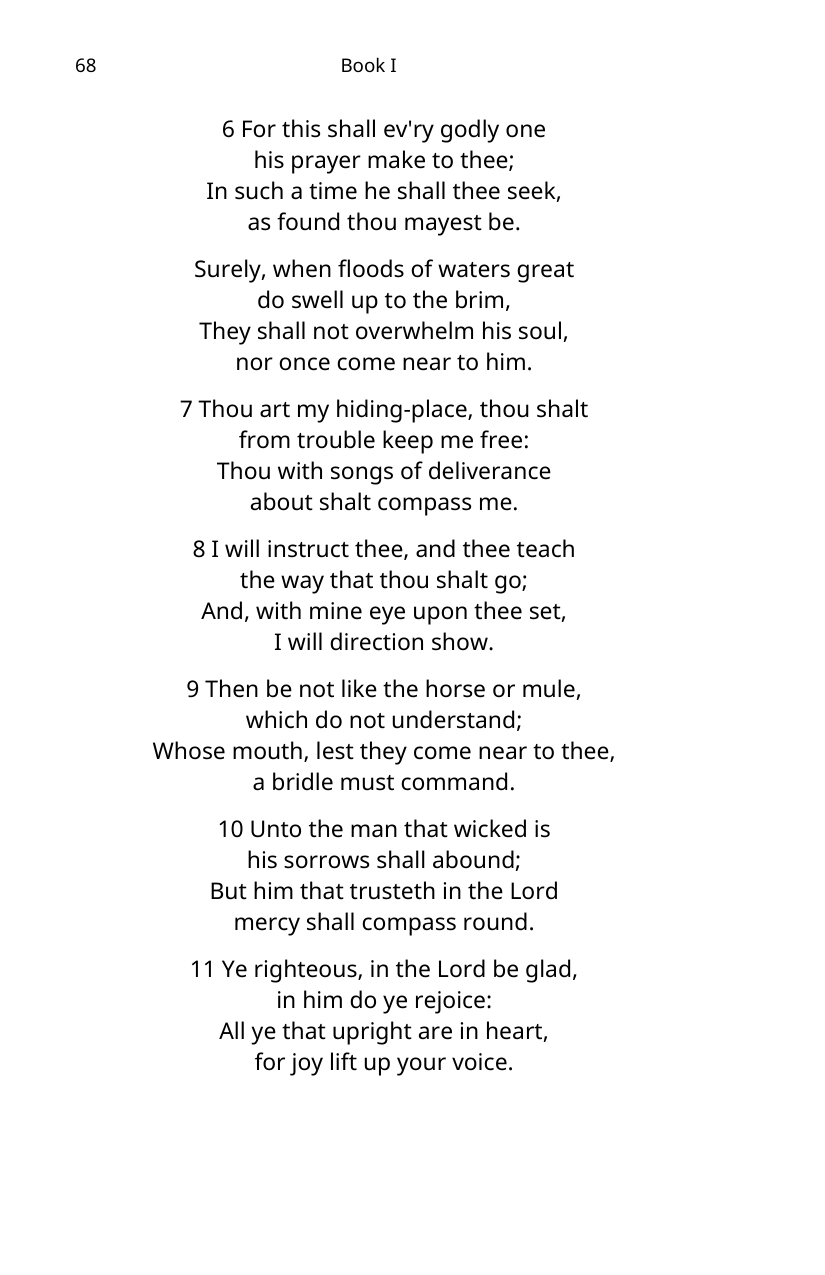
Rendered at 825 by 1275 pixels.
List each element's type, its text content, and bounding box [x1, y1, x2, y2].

text 7 Thou art my hiding-place, thou shalt from trouble keep me free: Thou with songs of deliverance about shalt compass me. [75, 392, 693, 517]
text Surely, when floods of waters great do swell up to the brim, They shall not overwhelm his soul, nor once come near to him. [75, 252, 693, 377]
text 6 For this shall ev'ry godly one his prayer make to thee; In such a time he shall thee seek, as found thou mayest be. [75, 112, 693, 237]
text 10 Unto the man that wicked is his sorrows shall abound; But him that trusteth in the Lord mercy shall compass round. [75, 812, 693, 937]
text 9 Then be not like the horse or mule, which do not understand; Whose mouth, lest they come near to thee, a bridle must command. [75, 672, 693, 797]
text 8 I will instruct thee, and thee teach the way that thou shalt go; And, with mine eye upon thee set, I will direction show. [75, 532, 693, 657]
text 11 Ye righteous, in the Lord be glad, in him do ye rejoice: All ye that upright are in heart, for joy lift up your voice. [75, 952, 693, 1077]
